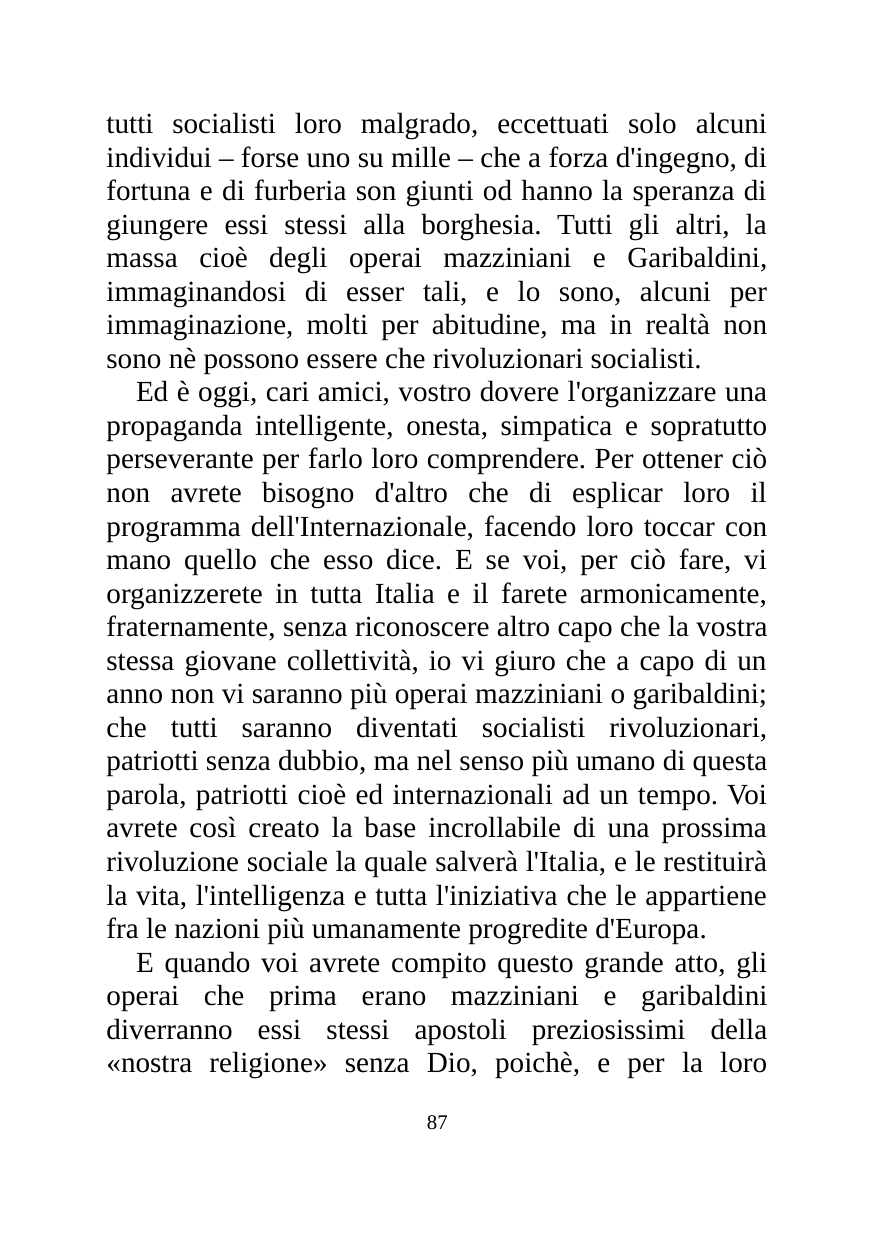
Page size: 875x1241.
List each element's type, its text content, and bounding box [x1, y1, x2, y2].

text tutti socialisti loro malgrado, eccettuati solo alcuni individui – forse uno su mille – che a forza d'ingegno, di fortuna e di furberia son giunti od hanno la speranza di giungere essi stessi alla borghesia. Tutti gli altri, la massa cioè degli operai mazziniani e Garibaldini, immaginandosi di esser tali, e lo sono, alcuni per immaginazione, molti per abitudine, ma in realtà non sono nè possono essere che rivoluzionari socialisti. [106, 106, 768, 374]
text Ed è oggi, cari amici, vostro dovere l'organizzare una propaganda intelligente, onesta, simpatica e sopratutto perseverante per farlo loro comprendere. Per ottener ciò non avrete bisogno d'altro che di esplicar loro il programma dell'Internazionale, facendo loro toccar con mano quello che esso dice. E se voi, per ciò fare, vi organizzerete in tutta Italia e il farete armonicamente, fraternamente, senza riconoscere altro capo che la vostra stessa giovane collettività, io vi giuro che a capo di un anno non vi saranno più operai mazziniani o garibaldini; che tutti saranno diventati socialisti rivoluzionari, patriotti senza dubbio, ma nel senso più umano di questa parola, patriotti cioè ed internazionali ad un tempo. Voi avrete così creato la base incrollabile di una prossima rivoluzione sociale la quale salverà l'Italia, e le restituirà la vita, l'intelligenza e tutta l'iniziativa che le appartiene fra le nazioni più umanamente progredite d'Europa. [106, 374, 768, 945]
text E quando voi avrete compito questo grande atto, gli operai che prima erano mazziniani e garibaldini diverranno essi stessi apostoli preziosissimi della «nostra religione» senza Dio, poichè, e per la loro [106, 945, 768, 1079]
